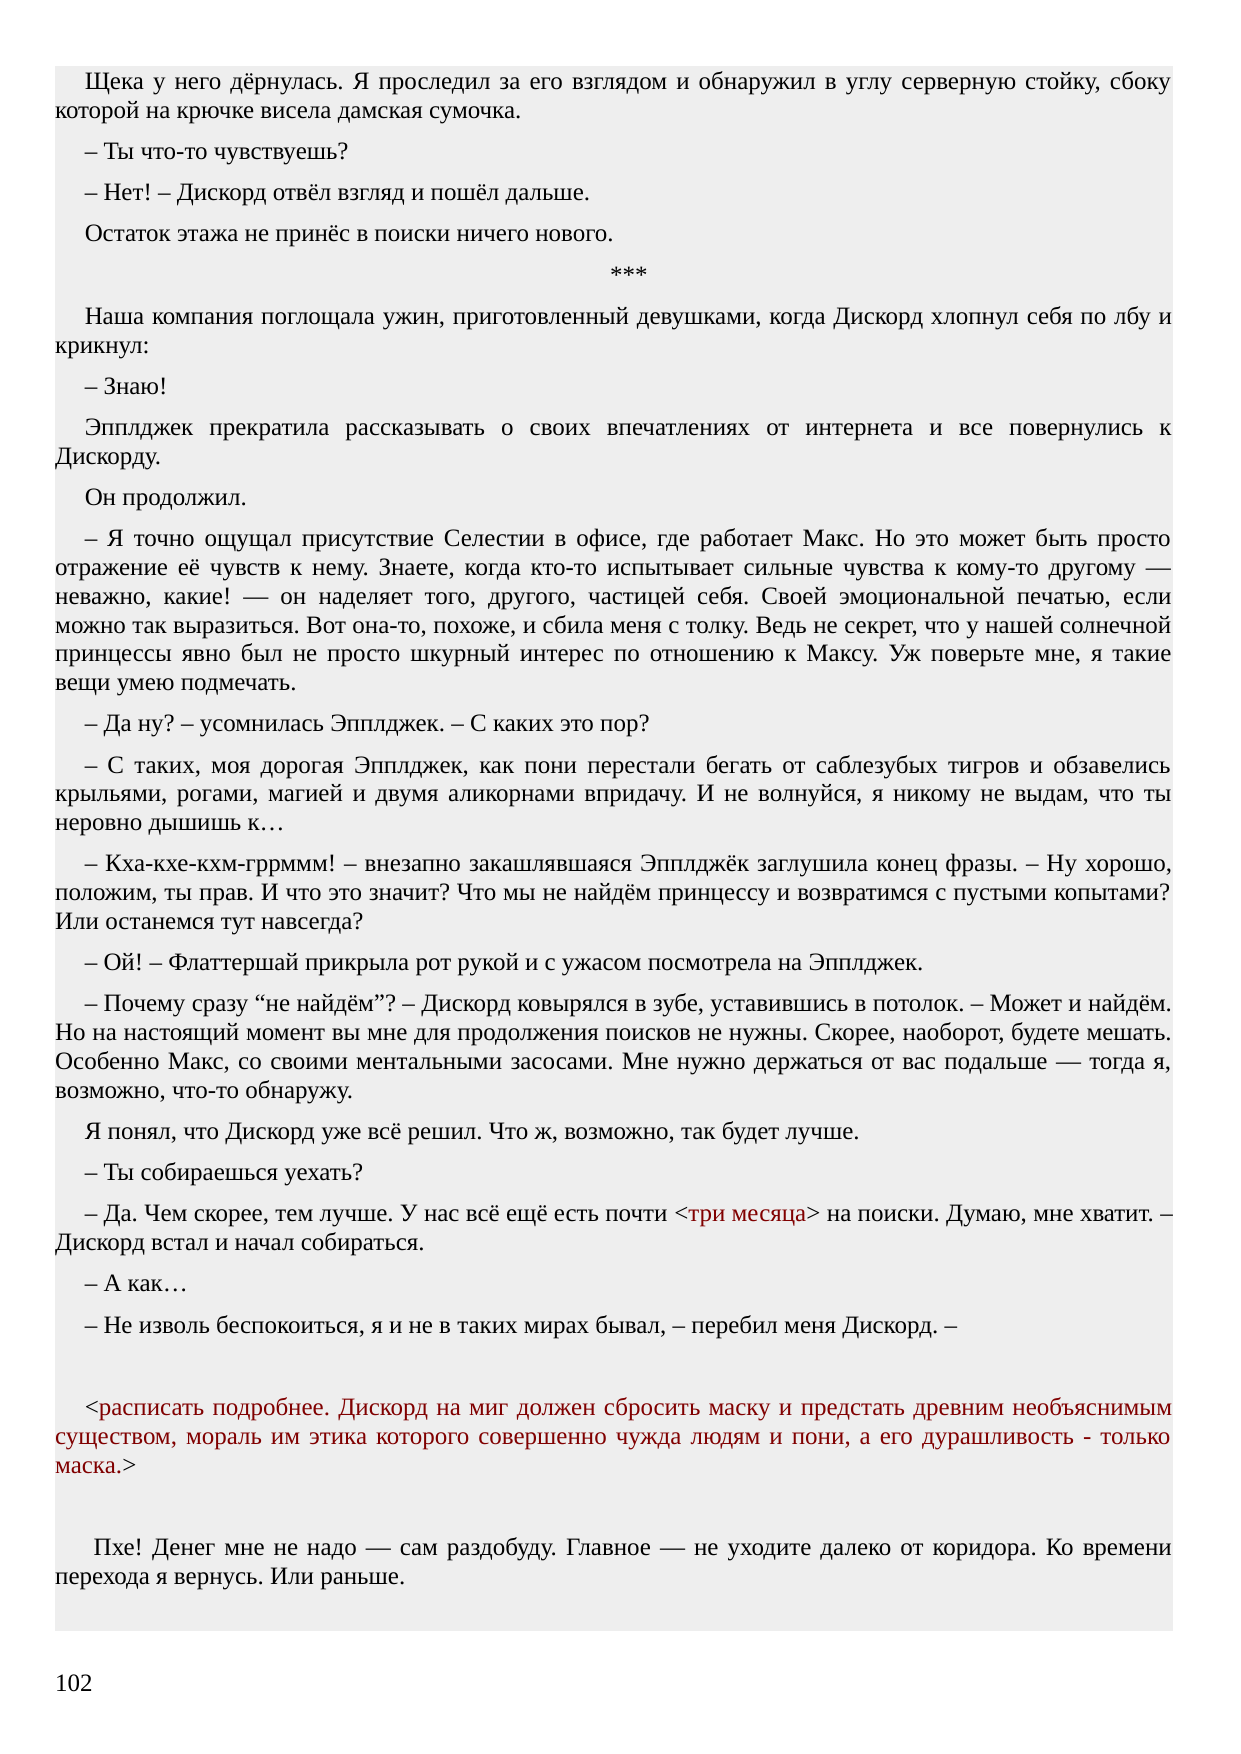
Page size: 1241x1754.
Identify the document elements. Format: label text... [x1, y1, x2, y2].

text Он продолжил. [55, 482, 1173, 511]
text – Не изволь беспокоиться, я и не в таких мирах бывал, – перебил меня Дискорд. – [55, 1310, 1173, 1338]
text – Нет! – Дискорд отвёл взгляд и пошёл дальше. [55, 177, 1173, 206]
text Остаток этажа не принёс в поиски ничего нового. [55, 218, 1173, 247]
text – Почему сразу “не найдём”? – Дискорд ковырялся в зубе, уставившись в потолок. – Может и найдём. Но на настоящий момент вы мне для продолжения поисков не нужны. Скорее, наоборот, будете мешать. Особенно Макс, со своими ментальными засосами. Мне нужно держаться от вас подальше — тогда я, возможно, что-то обнаружу. [55, 988, 1173, 1103]
text – С таких, моя дорогая Эпплджек, как пони перестали бегать от саблезубых тигров и обзавелись крыльями, рогами, магией и двумя аликорнами впридачу. И не волнуйся, я никому не выдам, что ты неровно дышишь к… [55, 750, 1173, 836]
text Я понял, что Дискорд уже всё решил. Что ж, возможно, так будет лучше. [55, 1116, 1173, 1145]
text – А как… [55, 1268, 1173, 1297]
text *** [55, 260, 1173, 288]
text – Я точно ощущал присутствие Селестии в офисе, где работает Макс. Но это может быть просто отражение её чувств к нему. Знаете, когда кто-то испытывает сильные чувства к кому-то другому — неважно, какие! — он наделяет того, другого, частицей себя. Своей эмоциональной печатью, если можно так выразиться. Вот она-то, похоже, и сбила меня с толку. Ведь не секрет, что у нашей солнечной принцессы явно был не просто шкурный интерес по отношению к Максу. Уж поверьте мне, я такие вещи умею подмечать. [55, 523, 1173, 696]
text – Да ну? – усомнилась Эпплджек. – С каких это пор? [55, 708, 1173, 737]
text – Знаю! [55, 371, 1173, 400]
text Наша компания поглощала ужин, приготовленный девушками, когда Дискорд хлопнул себя по лбу и крикнул: [55, 301, 1173, 358]
text – Ты собираешься уехать? [55, 1157, 1173, 1186]
text Щека у него дёрнулась. Я проследил за его взглядом и обнаружил в углу серверную стойку, сбоку которой на крючке висела дамская сумочка. [55, 66, 1173, 123]
text – Ой! – Флаттершай прикрыла рот рукой и с ужасом посмотрела на Эпплджек. [55, 947, 1173, 976]
text – Ты что-то чувствуешь? [55, 136, 1173, 165]
text – Кха-кхе-кхм-гррммм! – внезапно закашлявшаяся Эпплджёк заглушила конец фразы. – Ну хорошо, положим, ты прав. И что это значит? Что мы не найдём принцессу и возвратимся с пустыми копытами? Или останемся тут навсегда? [55, 848, 1173, 935]
text – Да. Чем скорее, тем лучше. У нас всё ещё есть почти <три месяца> на поиски. Думаю, мне хватит. – Дискорд встал и начал собираться. [55, 1198, 1173, 1256]
text <расписать подробнее. Дискорд на миг должен сбросить маску и предстать древним необъяснимым существом, мораль им этика которого совершенно чужда людям и пони, а его дурашливость - только маска.> [55, 1392, 1173, 1478]
text Пхе! Денег мне не надо — сам раздобуду. Главное — не уходите далеко от коридора. Ко времени перехода я вернусь. Или раньше. [55, 1532, 1173, 1590]
text Эпплджек прекратила рассказывать о своих впечатлениях от интернета и все повернулись к Дискорду. [55, 412, 1173, 470]
